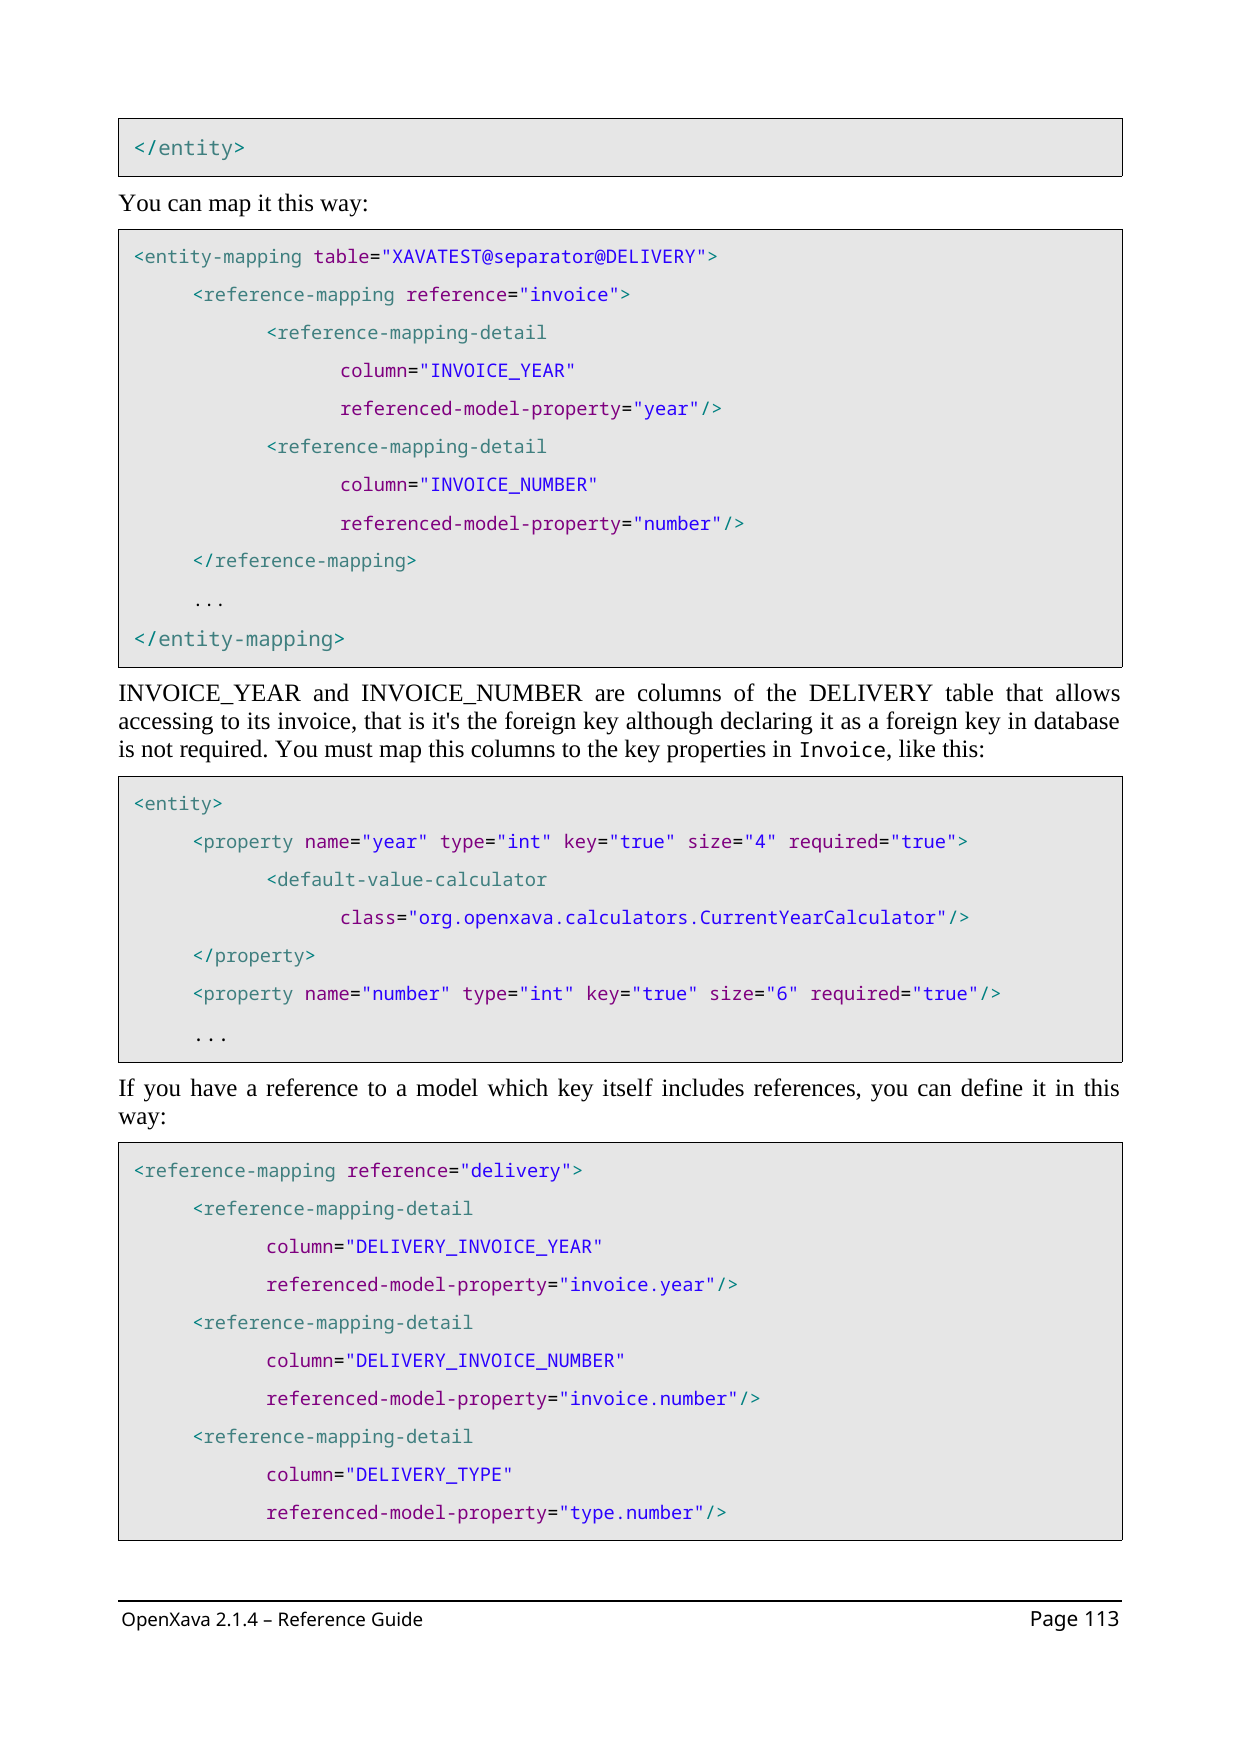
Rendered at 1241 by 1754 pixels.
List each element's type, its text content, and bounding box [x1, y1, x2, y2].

text class="org.openxava.calculators.CurrentYearCalculator"/> [119, 890, 1122, 928]
text </entity-mapping> [119, 609, 1122, 667]
text <property name="number" type="int" key="true" size="6" required="true"/> [119, 966, 1122, 1004]
text <default-value-calculator [119, 852, 1122, 890]
text ... [119, 571, 1122, 609]
text <entity> [119, 777, 1122, 814]
text referenced-model-property="invoice.year"/> [119, 1256, 1122, 1294]
text column="DELIVERY_TYPE" [119, 1446, 1122, 1484]
text If you have a reference to a model which key itself includes references, you can define it in this way: [118, 1074, 1122, 1130]
text referenced-model-property="type.number"/> [119, 1484, 1122, 1540]
text referenced-model-property="number"/> [119, 495, 1122, 533]
text <reference-mapping-detail [119, 1294, 1122, 1332]
text column="INVOICE_NUMBER" [119, 457, 1122, 495]
text column="INVOICE_YEAR" [119, 343, 1122, 381]
text You can map it this way: [118, 189, 1122, 216]
text referenced-model-property="invoice.number"/> [119, 1370, 1122, 1408]
text </property> [119, 928, 1122, 966]
text <reference-mapping-detail [119, 1408, 1122, 1446]
text <reference-mapping reference="invoice"> [119, 267, 1122, 305]
text <reference-mapping-detail [119, 305, 1122, 343]
text <property name="year" type="int" key="true" size="4" required="true"> [119, 814, 1122, 852]
text </entity> [119, 119, 1122, 176]
text ... [119, 1004, 1122, 1062]
text <reference-mapping-detail [119, 1180, 1122, 1218]
text <reference-mapping reference="delivery"> [119, 1143, 1122, 1180]
text INVOICE_YEAR and INVOICE_NUMBER are columns of the DELIVERY table that allows accessing to its invoice, that is it's the foreign key although declaring it as a foreign key in database is not required. You must map this columns to the key properties in Invoice, like this: [118, 679, 1122, 763]
text </reference-mapping> [119, 533, 1122, 571]
text <entity-mapping table="XAVATEST@separator@DELIVERY"> [119, 230, 1122, 267]
text column="DELIVERY_INVOICE_YEAR" [119, 1218, 1122, 1256]
text <reference-mapping-detail [119, 419, 1122, 457]
text column="DELIVERY_INVOICE_NUMBER" [119, 1332, 1122, 1370]
text referenced-model-property="year"/> [119, 381, 1122, 419]
